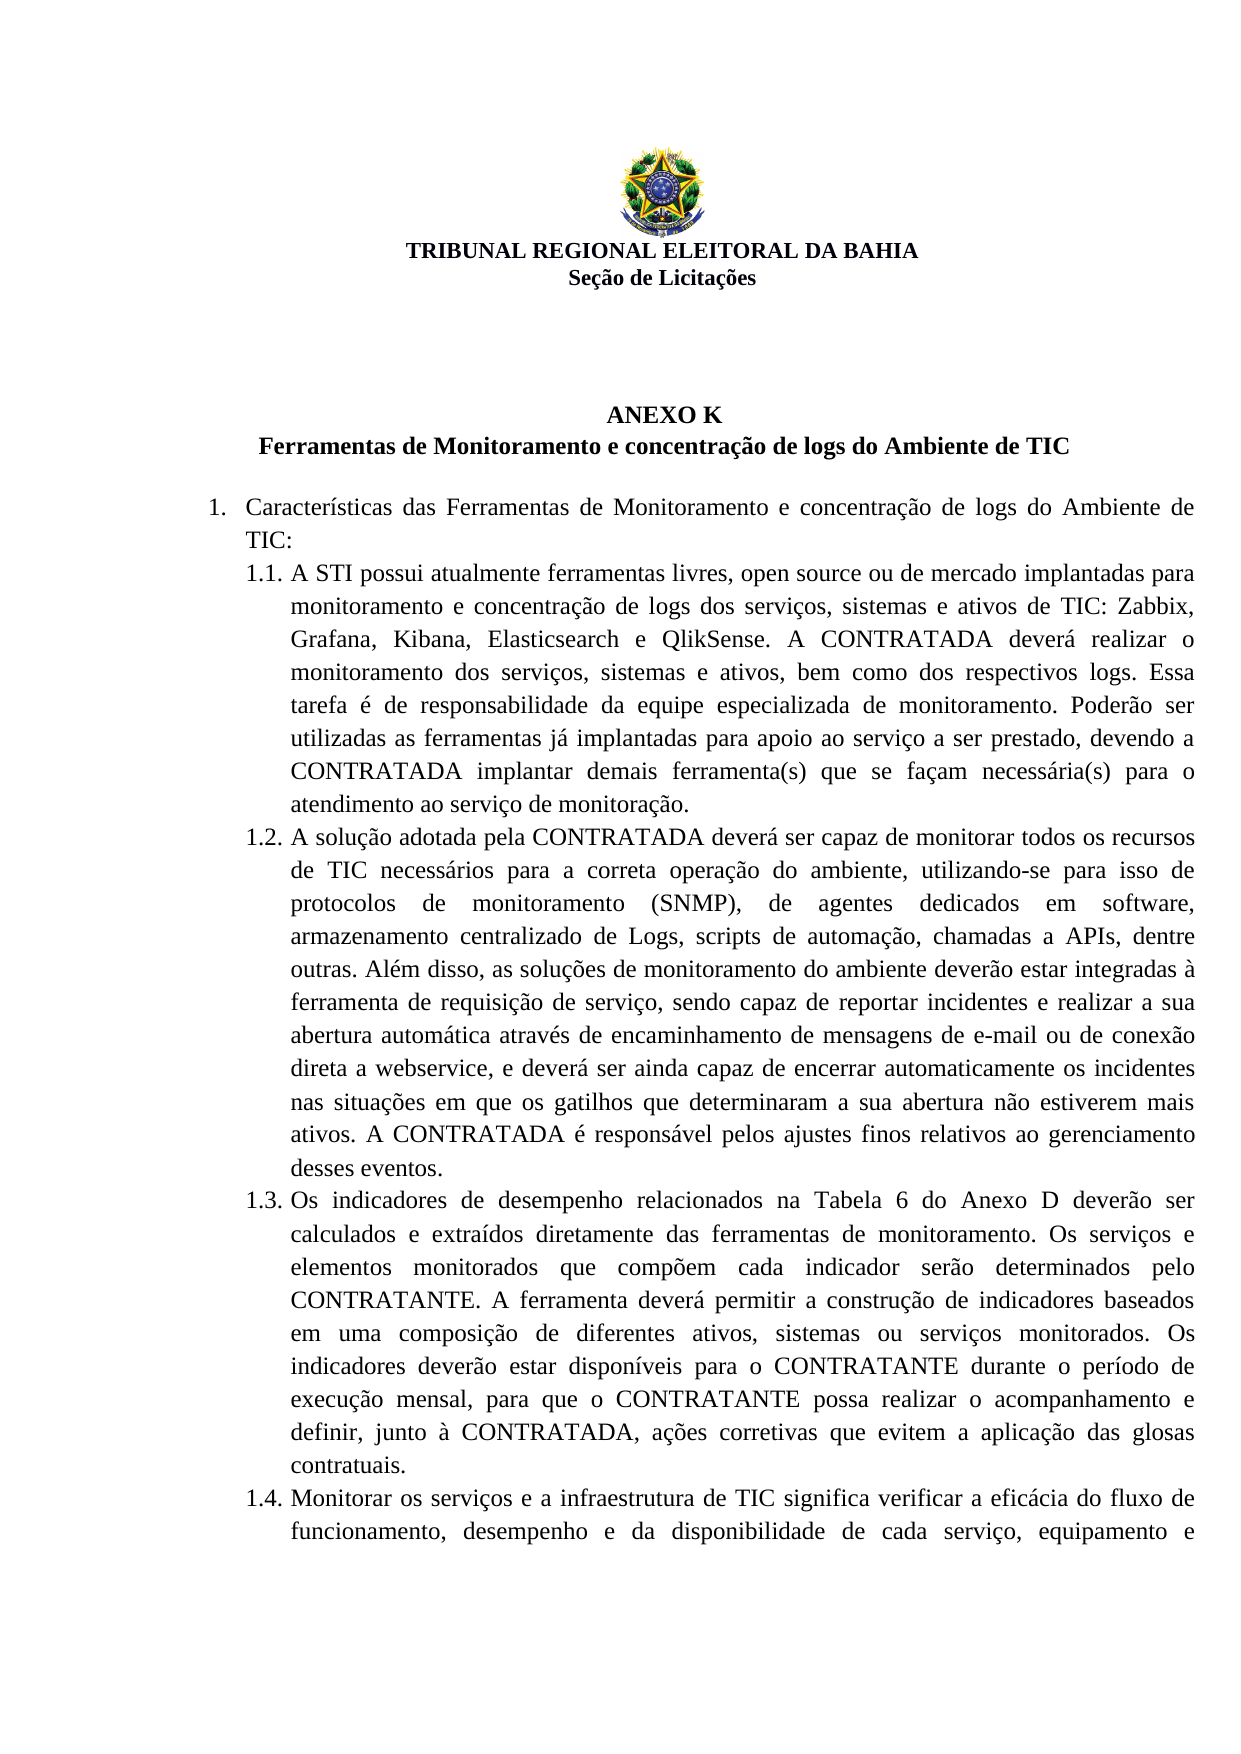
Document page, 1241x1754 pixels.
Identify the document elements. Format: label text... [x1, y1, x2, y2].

text Ferramentas de Monitoramento e concentração de logs do Ambiente de TIC [133, 431, 1196, 459]
list A STI possui atualmente ferramentas livres, open source ou de mercado implantadas para monitoramento e concentração de logs dos serviços, sistemas e ativos de TIC: Zabbix, Grafana, Kibana, Elasticsearch e QlikSense. A CONTRATADA deverá realizar o monitoramento dos serviços, sistemas e ativos, bem como dos respectivos logs. Essa tarefa é de responsabilidade da equipe especializada de monitoramento. Poderão ser utilizadas as ferramentas já implantadas para apoio ao serviço a ser prestado, devendo a CONTRATADA implantar demais ferramenta(s) que se façam necessária(s) para o atendimento ao serviço de monitoração. [245, 558, 1196, 818]
list A solução adotada pela CONTRATADA deverá ser capaz de monitorar todos os recursos de TIC necessários para a correta operação do ambiente, utilizando-se para isso de protocolos de monitoramento (SNMP), de agentes dedicados em software, armazenamento centralizado de Logs, scripts de automação, chamadas a APIs, dentre outras. Além disso, as soluções de monitoramento do ambiente deverão estar integradas à ferramenta de requisição de serviço, sendo capaz de reportar incidentes e realizar a sua abertura automática através de encaminhamento de mensagens de e-mail ou de conexão direta a webservice, e deverá ser ainda capaz de encerrar automaticamente os incidentes nas situações em que os gatilhos que determinaram a sua abertura não estiverem mais ativos. A CONTRATADA é responsável pelos ajustes finos relativos ao gerenciamento desses eventos. [245, 822, 1196, 1181]
list Características das Ferramentas de Monitoramento e concentração de logs do Ambiente de TIC: [208, 492, 1196, 554]
list Os indicadores de desempenho relacionados na Tabela 6 do Anexo D deverão ser calculados e extraídos diretamente das ferramentas de monitoramento. Os serviços e elementos monitorados que compõem cada indicador serão determinados pelo CONTRATANTE. A ferramenta deverá permitir a construção de indicadores baseados em uma composição de diferentes ativos, sistemas ou serviços monitorados. Os indicadores deverão estar disponíveis para o CONTRATANTE durante o período de execução mensal, para que o CONTRATANTE possa realizar o acompanhamento e definir, junto à CONTRATADA, ações corretivas que evitem a aplicação das glosas contratuais. [245, 1186, 1196, 1478]
list Monitorar os serviços e a infraestrutura de TIC significa verificar a eficácia do fluxo de funcionamento, desempenho e da disponibilidade de cada serviço, equipamento e [245, 1483, 1196, 1544]
text ANEXO K [133, 400, 1196, 429]
